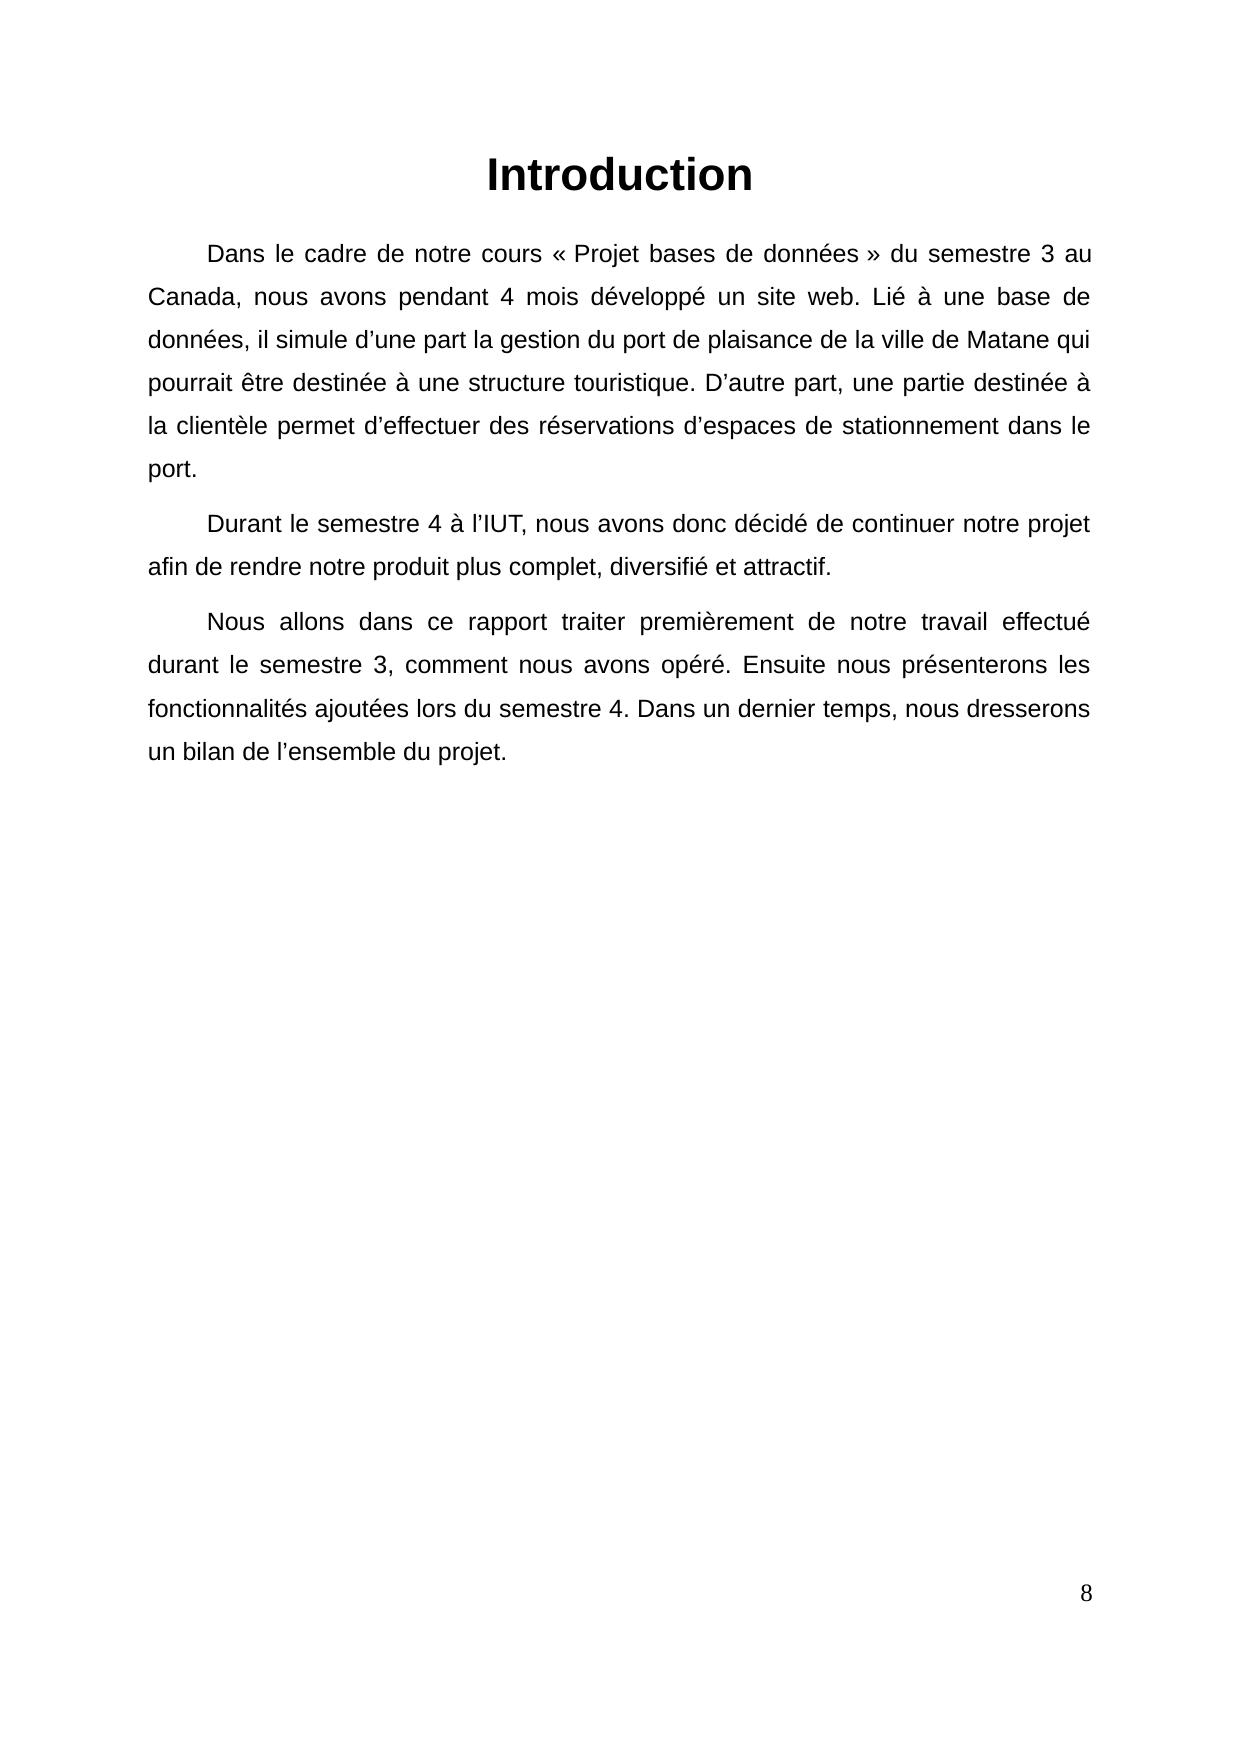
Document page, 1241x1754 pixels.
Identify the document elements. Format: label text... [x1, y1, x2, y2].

text Dans le cadre de notre cours « Projet bases de données » du semestre 3 au Canada, nous avons pendant 4 mois développé un site web. Lié à une base de données, il simule d’une part la gestion du port de plaisance de la ville de Matane qui pourrait être destinée à une structure touristique. D’autre part, une partie destinée à la clientèle permet d’effectuer des réservations d’espaces de stationnement dans le port. [148, 238, 1093, 483]
text Durant le semestre 4 à l’IUT, nous avons donc décidé de continuer notre projet afin de rendre notre produit plus complet, diversifié et attractif. [148, 509, 1093, 581]
subtitle Introduction [148, 148, 1093, 200]
text Nous allons dans ce rapport traiter premièrement de notre travail effectué durant le semestre 3, comment nous avons opéré. Ensuite nous présenterons les fonctionnalités ajoutées lors du semestre 4. Dans un dernier temps, nous dresserons un bilan de l’ensemble du projet. [148, 607, 1093, 765]
